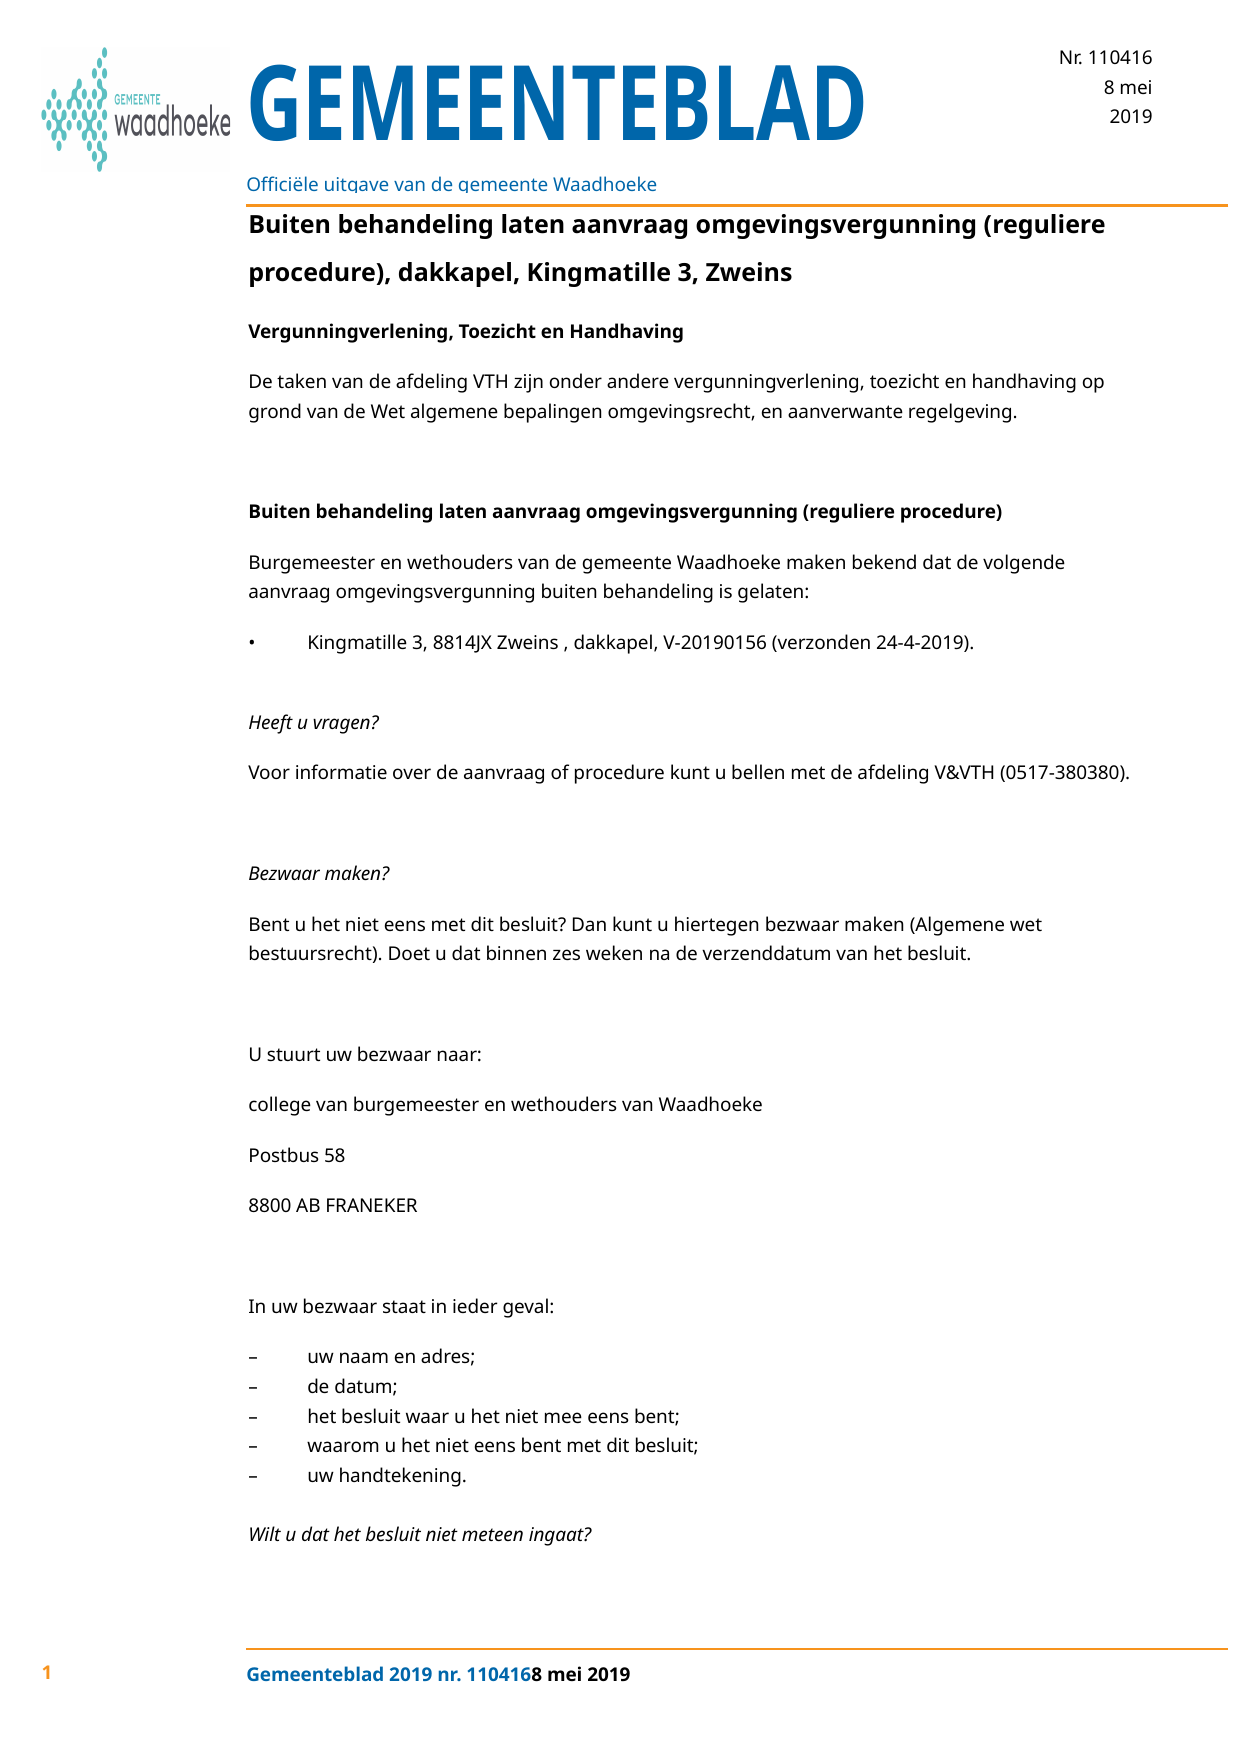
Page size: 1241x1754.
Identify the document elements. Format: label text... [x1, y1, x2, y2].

list uw handtekening. [248, 1462, 1152, 1488]
text Buiten behandeling laten aanvraag omgevingsvergunning (reguliere procedure) [248, 499, 1152, 524]
text U stuurt uw bezwaar naar: [248, 1041, 1152, 1067]
text Vergunningverlening, Toezicht en Handhaving [248, 318, 1152, 344]
text Bent u het niet eens met dit besluit? Dan kunt u hiertegen bezwaar maken (Algemene wet bestuursrecht). Doet u dat binnen zes weken na de verzenddatum van het besluit. [248, 911, 1152, 966]
list de datum; [248, 1373, 1152, 1399]
text Heeft u vragen? [248, 709, 1152, 735]
list Kingmatille 3, 8814JX Zweins , dakkapel, V-20190156 (verzonden 24-4-2019). [248, 629, 1152, 655]
text Postbus 58 [248, 1142, 1152, 1168]
text Voor informatie over de aanvraag of procedure kunt u bellen met de afdeling V&VTH (0517-380380). [248, 759, 1152, 785]
text Bezwaar maken? [248, 860, 1152, 886]
text Buiten behandeling laten aanvraag omgevingsvergunning (reguliere procedure), dakkapel, Kingmatille 3, Zweins [248, 207, 1152, 288]
text In uw bezwaar staat in ieder geval: [248, 1293, 1152, 1319]
list uw naam en adres; [248, 1344, 1152, 1369]
text college van burgemeester en wethouders van Waadhoeke [248, 1092, 1152, 1117]
text De taken van de afdeling VTH zijn onder andere vergunningverlening, toezicht en handhaving op grond van de Wet algemene bepalingen omgevingsrecht, en aanverwante regelgeving. [248, 368, 1152, 424]
text Wilt u dat het besluit niet meteen ingaat? [248, 1521, 1152, 1547]
list het besluit waar u het niet mee eens bent; [248, 1403, 1152, 1429]
text Burgemeester en wethouders van de gemeente Waadhoeke maken bekend dat de volgende aanvraag omgevingsvergunning buiten behandeling is gelaten: [248, 549, 1152, 604]
list waarom u het niet eens bent met dit besluit; [248, 1432, 1152, 1458]
text 8800 AB FRANEKER [248, 1192, 1152, 1218]
picture [41, 47, 231, 172]
